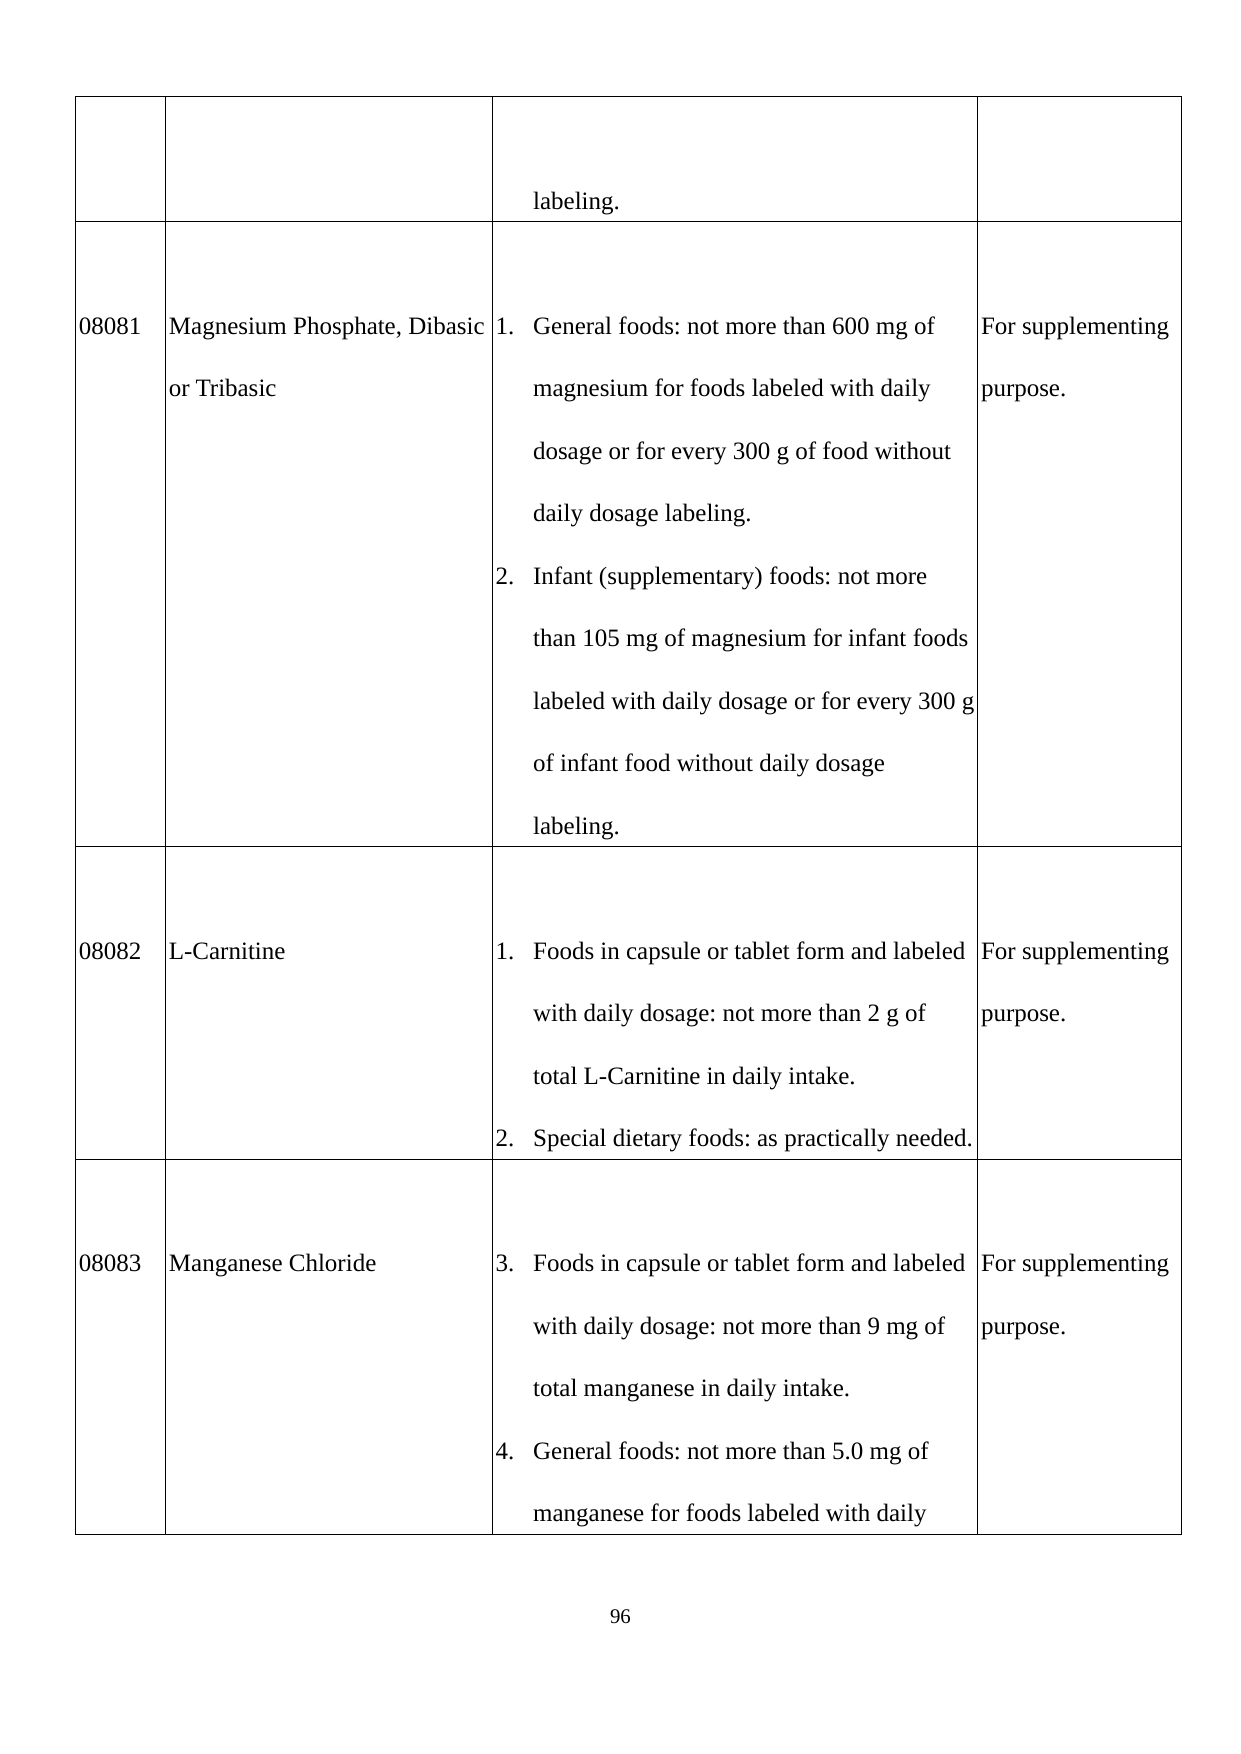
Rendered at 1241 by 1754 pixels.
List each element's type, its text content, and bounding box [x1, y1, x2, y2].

table_cell [978, 97, 1181, 221]
table_cell Foods in capsule or tablet form and labeled with daily dosage: not more than 9 mg of total manganese in daily intake. General foods: not more than 5.0 mg of manganese for foods labeled with daily [493, 1160, 977, 1534]
table_cell For supplementing purpose. [978, 1160, 1181, 1534]
table_cell 08081 [76, 222, 165, 846]
table_cell L-Carnitine [166, 847, 492, 1159]
table_cell For supplementing purpose. [978, 847, 1181, 1159]
table_cell General foods: not more than 600 mg of magnesium for foods labeled with daily dosage or for every 300 g of food without daily dosage labeling. Infant (supplementary) foods: not more than 105 mg of magnesium for infant foods labeled with daily dosage or for every 300 g of infant food without daily dosage labeling. [493, 222, 977, 846]
table_cell labeling. [493, 97, 977, 221]
table_cell Magnesium Phosphate, Dibasic or Tribasic [166, 222, 492, 846]
table_cell Manganese Chloride [166, 1160, 492, 1534]
table_cell 08083 [76, 1160, 165, 1534]
table_cell Foods in capsule or tablet form and labeled with daily dosage: not more than 2 g of total L-Carnitine in daily intake. Special dietary foods: as practically needed. [493, 847, 977, 1159]
table_cell 08082 [76, 847, 165, 1159]
table_cell [76, 97, 165, 221]
table_cell For supplementing purpose. [978, 222, 1181, 846]
table_cell [166, 97, 492, 221]
